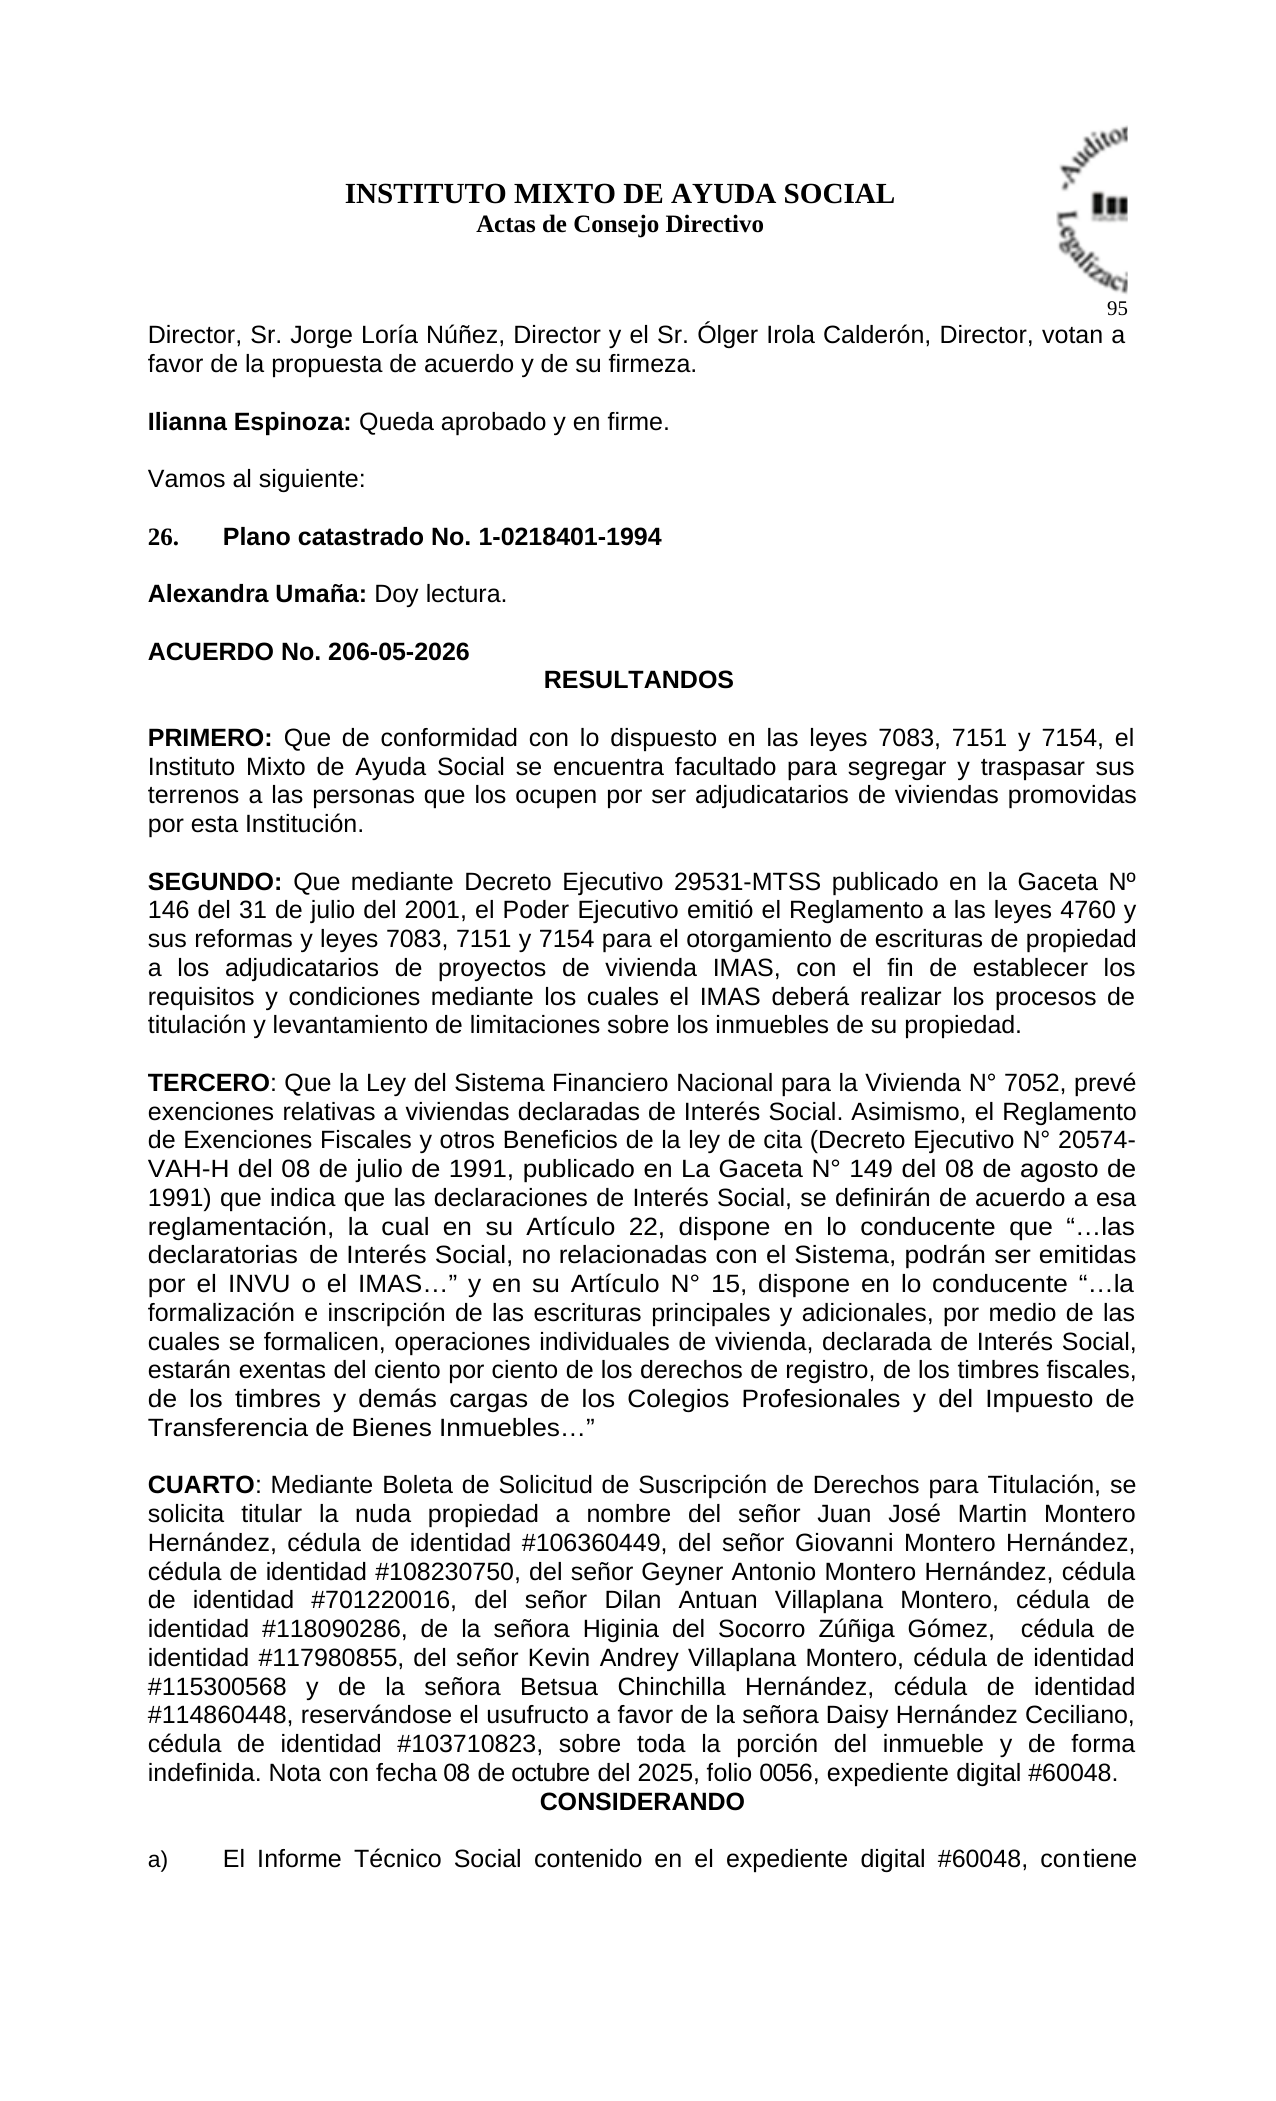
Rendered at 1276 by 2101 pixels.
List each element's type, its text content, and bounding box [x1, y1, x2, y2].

text TERCERO: Que la Ley del Sistema Financiero Nacional para la Vivienda N° 7052, prevé exenciones relativas a viviendas declaradas de Interés Social. Asimismo, el Reglamento de Exenciones Fiscales y otros Beneficios de la ley de cita (Decreto Ejecutivo N° 20574- VAH-H del 08 de julio de 1991, publicado en La Gaceta N° 149 del 08 de agosto de 1991) que indica que las declaraciones de Interés Social, se definirán de acuerdo a esa reglamentación, la cual en su Artículo 22, dispone en lo conducente que “…las declaratorias de Interés Social, no relacionadas con el Sistema, podrán ser emitidas por el INVU o el IMAS…” y en su Artículo N° 15, dispone en lo conducente “…la formalización e inscripción de las escrituras principales y adicionales, por medio de las cuales se formalicen, operaciones individuales de vivienda, declarada de Interés Social, estarán exentas del ciento por ciento de los derechos de registro, de los timbres fiscales, de los timbres y demás cargas de los Colegios Profesionales y del Impuesto de Transferencia de Bienes Inmuebles…” [148, 1068, 1137, 1442]
list CONSIDERANDO [148, 1787, 1137, 1816]
text Vamos al siguiente: [148, 464, 1136, 493]
list ACUERDO No. 206-05-2026 [148, 637, 1127, 666]
list Plano catastrado No. 1-0218401-1994 [148, 522, 1127, 551]
text Director, Sr. Jorge Loría Núñez, Director y el Sr. Ólger Irola Calderón, Director, votan a favor de la propuesta de acuerdo y de su firmeza. [148, 320, 1127, 378]
list El Informe Técnico Social contenido en el expediente digital #60048, contiene [148, 1844, 1137, 1873]
text SEGUNDO: Que mediante Decreto Ejecutivo 29531-MTSS publicado en la Gaceta Nº 146 del 31 de julio del 2001, el Poder Ejecutivo emitió el Reglamento a las leyes 4760 y sus reformas y leyes 7083, 7151 y 7154 para el otorgamiento de escrituras de propiedad a los adjudicatarios de proyectos de vivienda IMAS, con el fin de establecer los requisitos y condiciones mediante los cuales el IMAS deberá realizar los procesos de titulación y levantamiento de limitaciones sobre los inmuebles de su propiedad. [148, 867, 1137, 1039]
list Alexandra Umaña: Doy lectura. [148, 579, 1127, 608]
text CUARTO: Mediante Boleta de Solicitud de Suscripción de Derechos para Titulación, se solicita titular la nuda propiedad a nombre del señor Juan José Martin Montero Hernández, cédula de identidad #106360449, del señor Giovanni Montero Hernández, cédula de identidad #108230750, del señor Geyner Antonio Montero Hernández, cédula de identidad #701220016, del señor Dilan Antuan Villaplana Montero, cédula de identidad #118090286, de la señora Higinia del Socorro Zúñiga Gómez, cédula de identidad #117980855, del señor Kevin Andrey Villaplana Montero, cédula de identidad #115300568 y de la señora Betsua Chinchilla Hernández, cédula de identidad #114860448, reservándose el usufructo a favor de la señora Daisy Hernández Ceciliano, cédula de identidad #103710823, sobre toda la porción del inmueble y de forma indefinida. Nota con fecha 08 de octubre del 2025, folio 0056, expediente digital #60048. [148, 1471, 1137, 1787]
text PRIMERO: Que de conformidad con lo dispuesto en las leyes 7083, 7151 y 7154, el Instituto Mixto de Ayuda Social se encuentra facultado para segregar y traspasar sus terrenos a las personas que los ocupen por ser adjudicatarios de viviendas promovidas por esta Institución. [148, 723, 1137, 838]
text Ilianna Espinoza: Queda aprobado y en firme. [148, 407, 1136, 435]
text RESULTANDOS [148, 666, 1137, 694]
